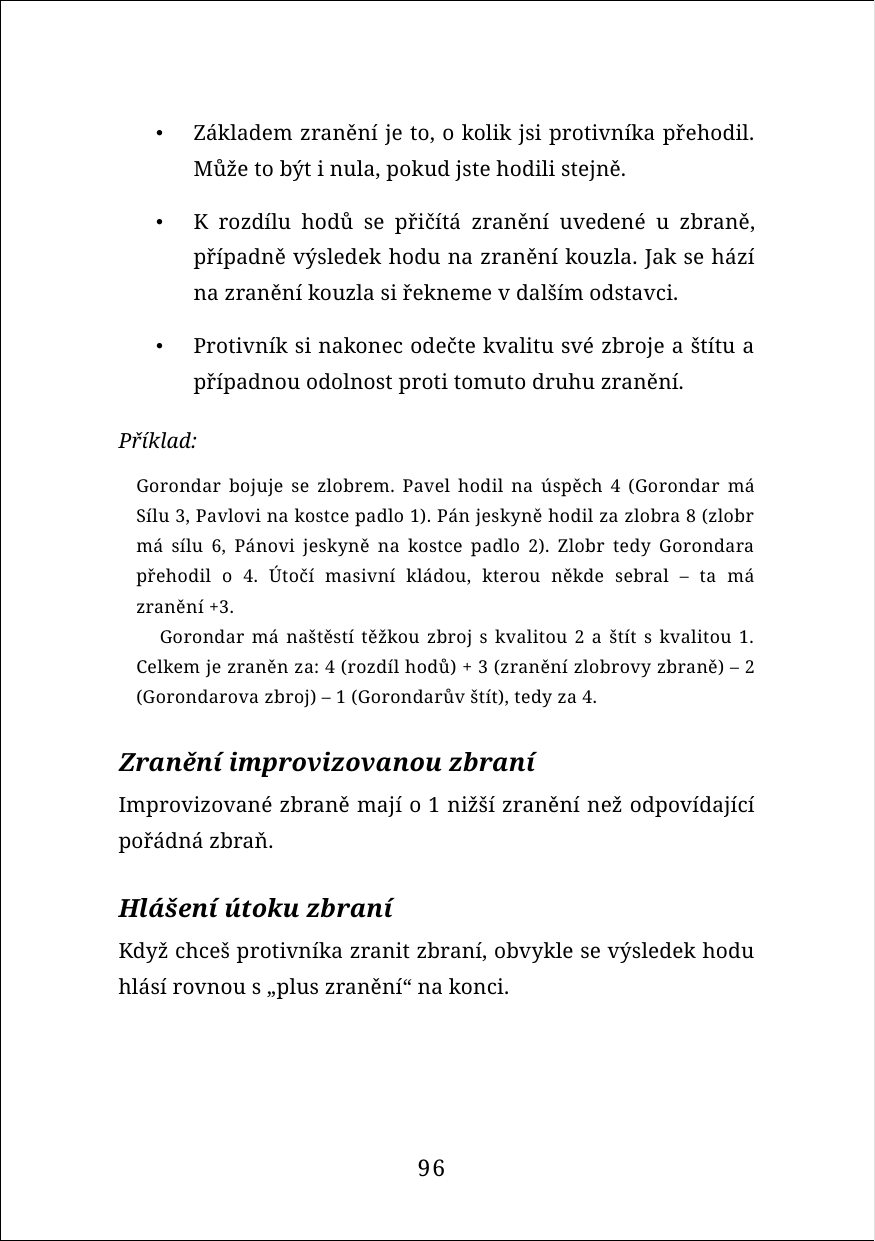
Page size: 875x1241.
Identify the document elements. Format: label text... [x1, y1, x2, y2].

list K rozdílu hodů se přičítá zranění uvedené u zbraně, případně výsledek hodu na zranění kouzla. Jak se hází na zranění kouzla si řekneme v dalším odstavci. [156, 207, 756, 306]
subtitle Zranění improvizovanou zbraní [118, 744, 756, 778]
list Protivník si nakonec odečte kvalitu své zbroje a štítu a případnou odolnost proti tomuto druhu zranění. [156, 331, 756, 395]
list Základem zranění je to, o kolik jsi protivníka přehodil. Může to být i nula, pokud jste hodili stejně. [156, 118, 756, 182]
subtitle Hlášení útoku zbraní [118, 891, 756, 925]
text Příklad: [118, 426, 756, 454]
text Když chceš protivníka zranit zbraní, obvykle se výsledek hodu hlásí rovnou s „plus zranění“ na konci. [118, 937, 756, 1001]
text Improvizované zbraně mají o 1 nižší zranění než odpovídající pořádná zbraň. [118, 790, 756, 854]
text Gorondar bojuje se zlobrem. Pavel hodil na úspěch 4 (Gorondar má Sílu 3, Pavlovi na kostce padlo 1). Pán jeskyně hodil za zlobra 8 (zlobr má sílu 6, Pánovi jeskyně na kostce padlo 2). Zlobr tedy Gorondara přehodil o 4. Útočí masivní kládou, kterou někde sebral – ta má zranění +3. Gorondar má naštěstí těžkou zbroj s kvalitou 2 a štít s kvalitou 1. Celkem je zraněn za: 4 (rozdíl hodů) + 3 (zranění zlobrovy zbraně) – 2 (Gorondarova zbroj) – 1 (Gorondarův štít), tedy za 4. [136, 473, 756, 709]
